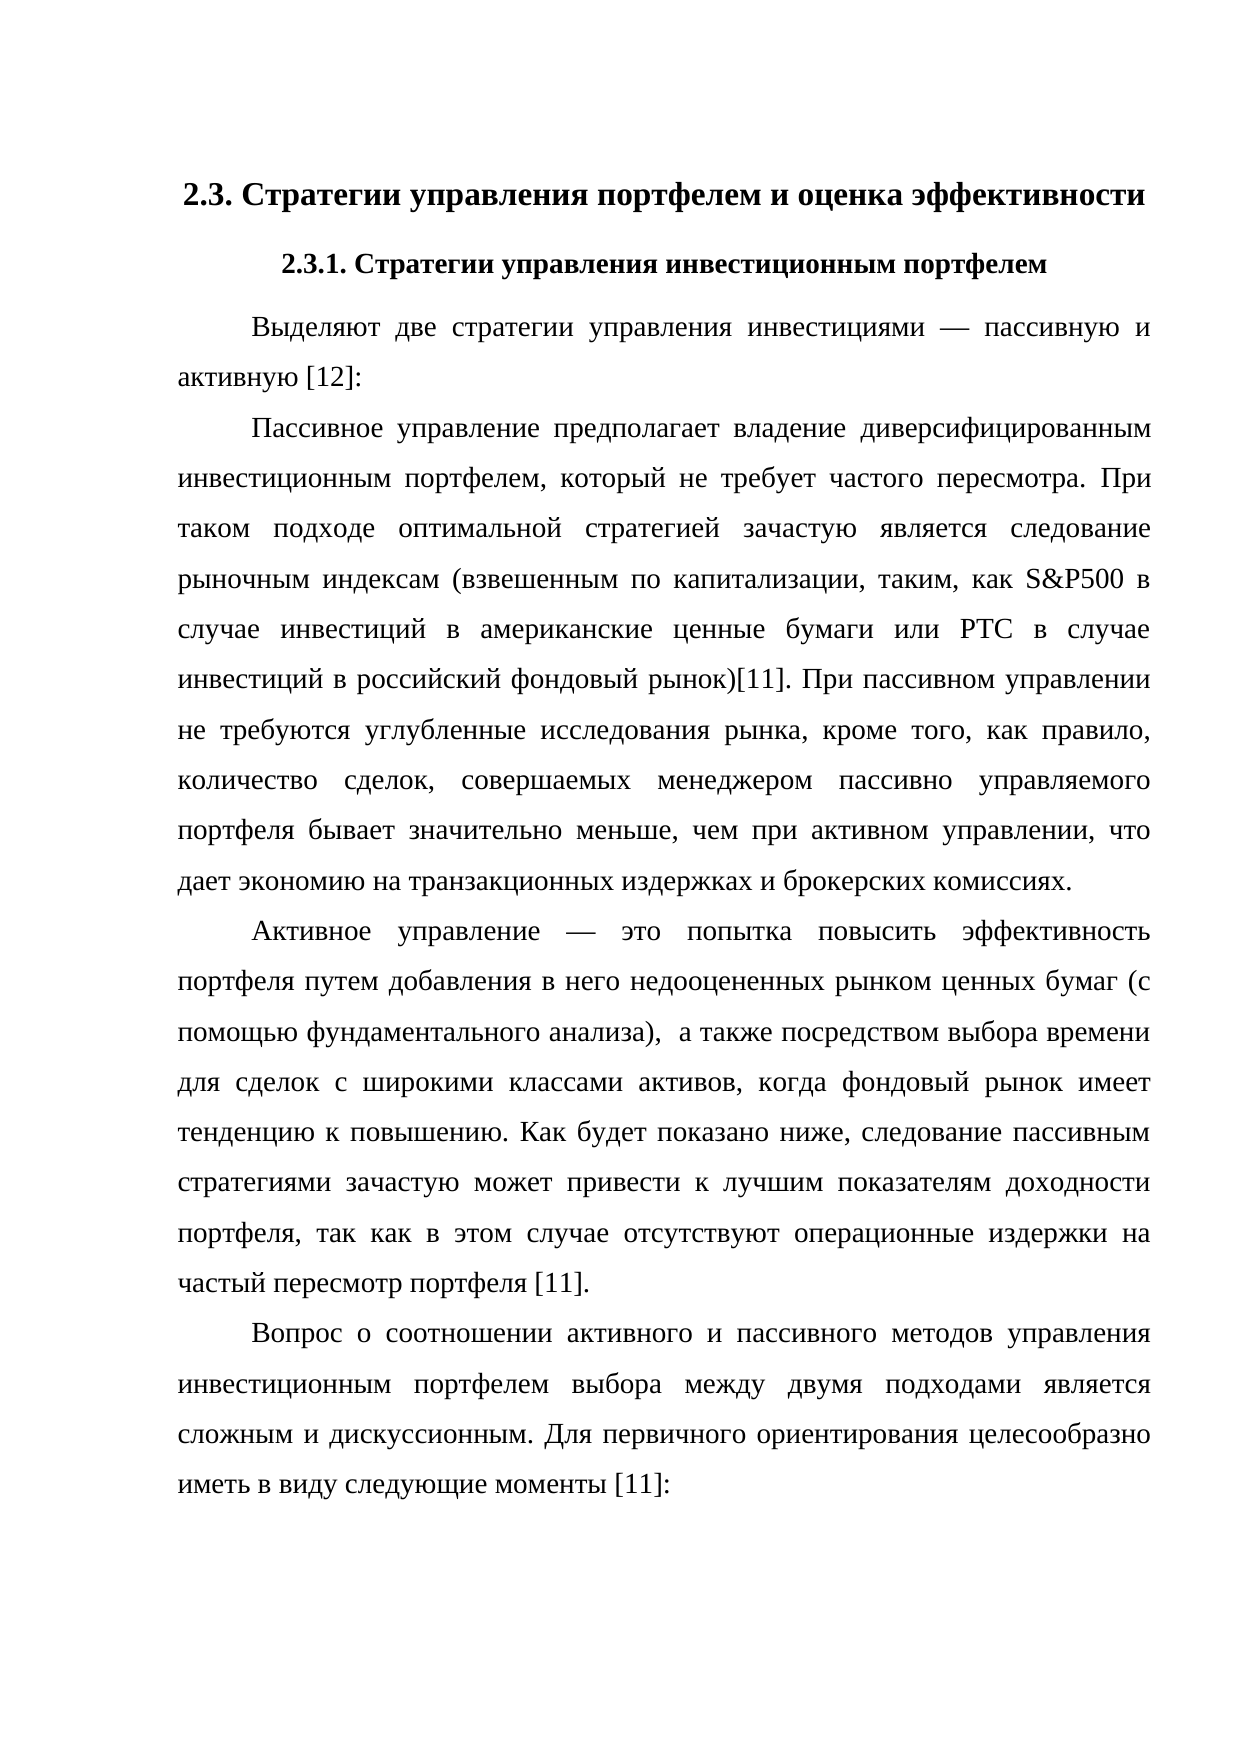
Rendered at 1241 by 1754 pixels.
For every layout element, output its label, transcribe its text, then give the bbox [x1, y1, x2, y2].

subtitle 2.3.1. Стратегии управления инвестиционным портфелем [177, 246, 1152, 280]
text Вопрос о соотношении активного и пассивного методов управления инвестиционным портфелем выбора между двумя подходами является сложным и дискуссионным. Для первичного ориентирования целесообразно иметь в виду следующие моменты [11]: [177, 1316, 1152, 1500]
subtitle 2.3. Стратегии управления портфелем и оценка эффективности [177, 174, 1152, 213]
text Активное управление — это попытка повысить эффективность портфеля путем добавления в него недооцененных рынком ценных бумаг (с помощью фундаментального анализа), а также посредством выбора времени для сделок с широкими классами активов, когда фондовый рынок имеет тенденцию к повышению. Как будет показано ниже, следование пассивным стратегиями зачастую может привести к лучшим показателям доходности портфеля, так как в этом случае отсутствуют операционные издержки на частый пересмотр портфеля [11]. [177, 913, 1152, 1299]
text Выделяют две стратегии управления инвестициями — пассивную и активную [12]: [177, 309, 1152, 393]
text Пассивное управление предполагает владение диверсифицированным инвестиционным портфелем, который не требует частого пересмотра. При таком подходе оптимальной стратегией зачастую является следование рыночным индексам (взвешенным по капитализации, таким, как S&P500 в случае инвестиций в американские ценные бумаги или РТС в случае инвестиций в российский фондовый рынок)[11]. При пассивном управлении не требуются углубленные исследования рынка, кроме того, как правило, количество сделок, совершаемых менеджером пассивно управляемого портфеля бывает значительно меньше, чем при активном управлении, что дает экономию на транзакционных издержках и брокерских комиссиях. [177, 410, 1152, 896]
